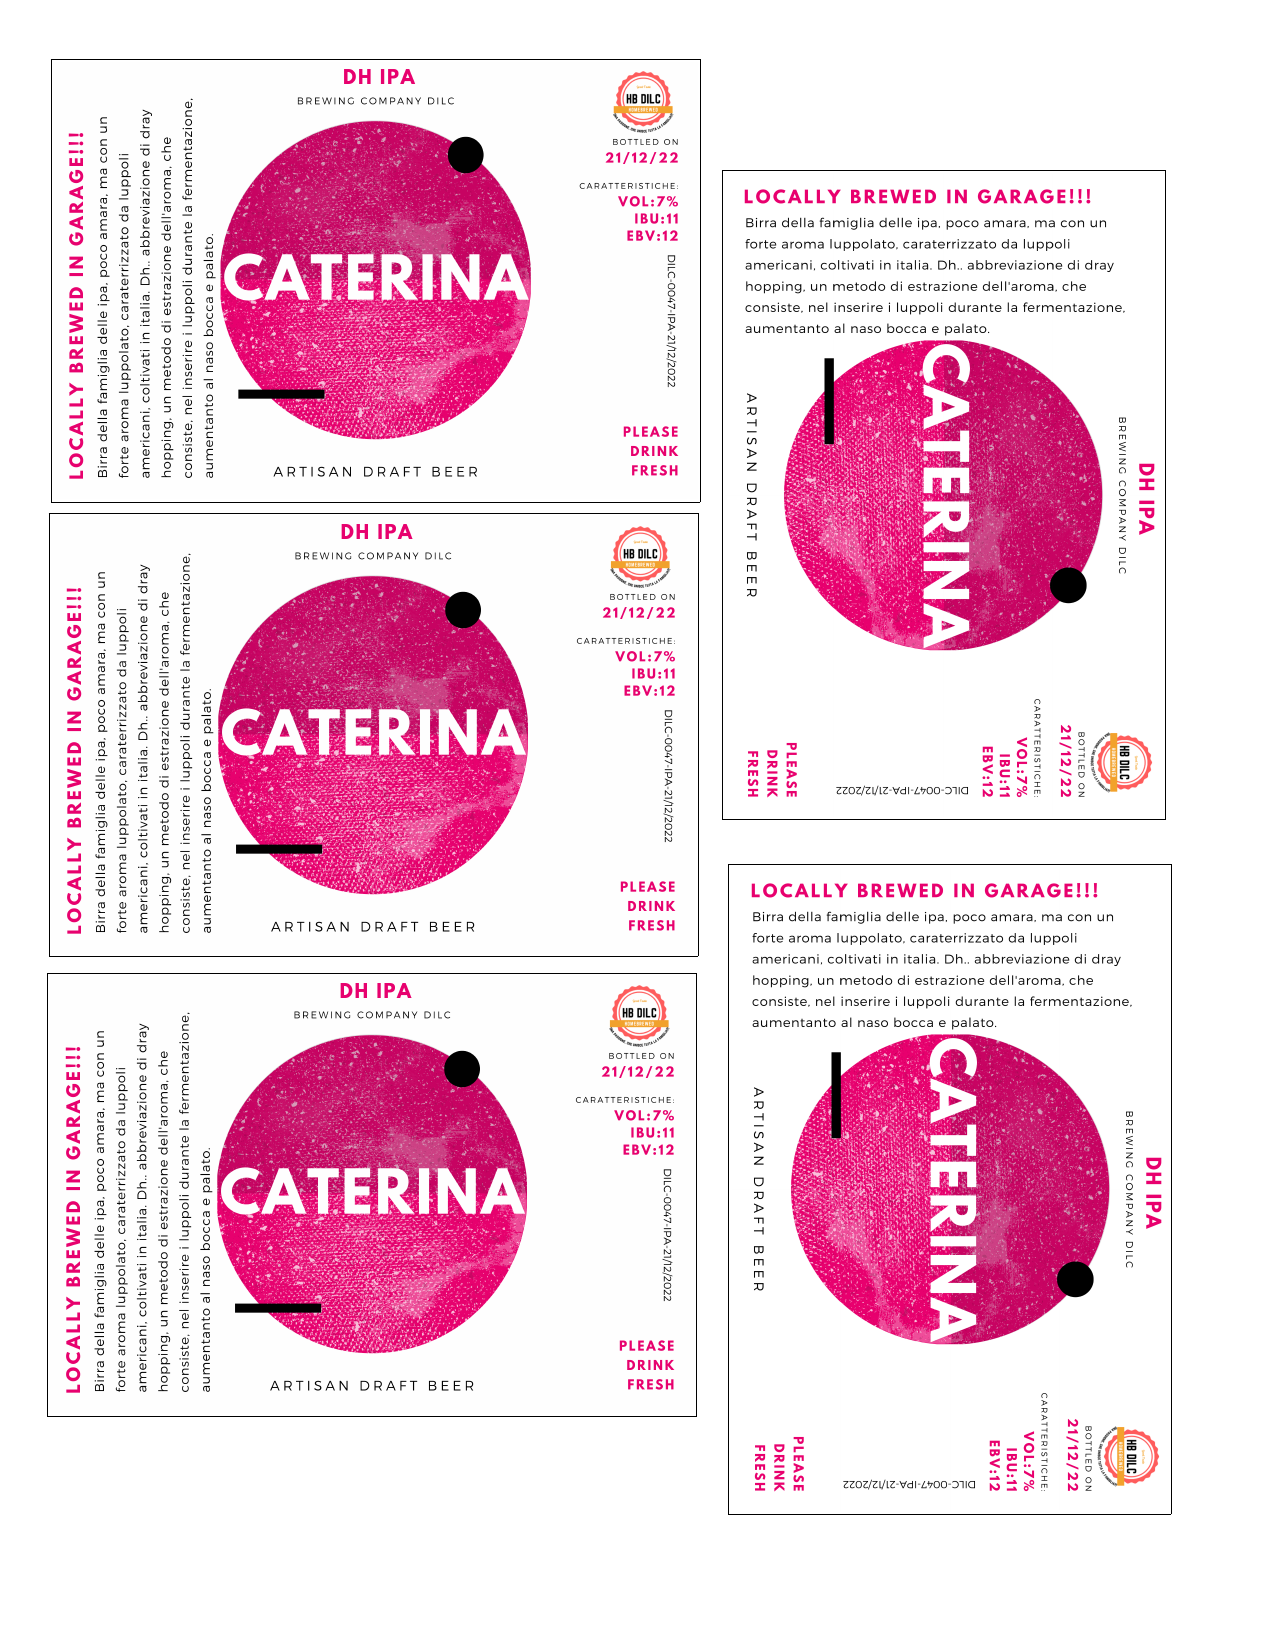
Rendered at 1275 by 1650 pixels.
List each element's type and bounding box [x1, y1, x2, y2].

picture [53, 62, 698, 499]
picture [51, 516, 695, 954]
picture [725, 174, 1162, 817]
picture [732, 868, 1169, 1511]
picture [50, 976, 694, 1413]
